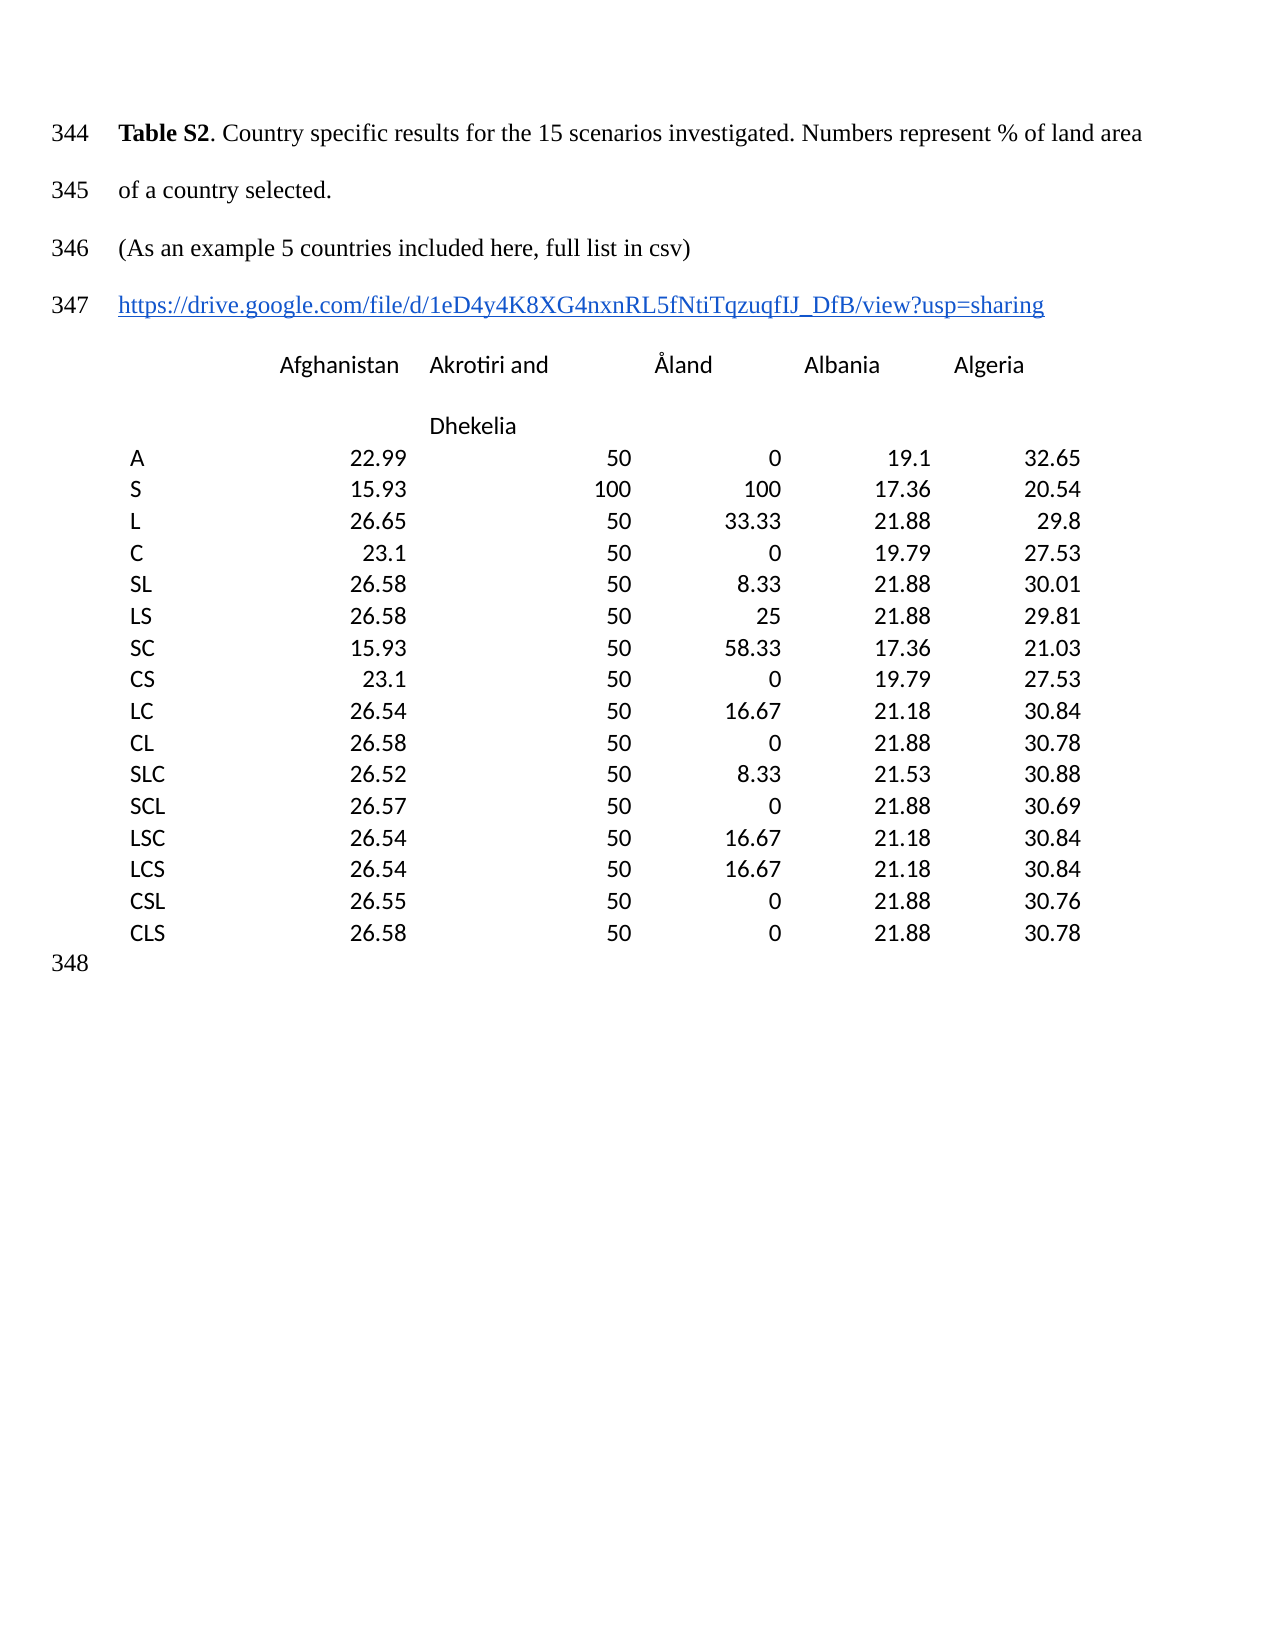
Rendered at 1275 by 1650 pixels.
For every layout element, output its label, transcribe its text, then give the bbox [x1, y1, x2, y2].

table_cell 0 [643, 537, 792, 567]
table_cell 50 [418, 917, 642, 947]
table_cell 58.33 [643, 632, 792, 662]
table_cell 26.54 [268, 695, 417, 726]
table_cell 26.52 [268, 759, 417, 789]
table_cell 27.53 [943, 537, 1092, 567]
table_cell 50 [418, 537, 642, 567]
table_cell 19.79 [793, 664, 942, 694]
table_cell CL [119, 727, 267, 757]
table_cell A [119, 442, 267, 472]
table_cell 8.33 [643, 569, 792, 599]
table_header [119, 349, 267, 441]
table_cell 30.01 [943, 569, 1092, 599]
table_cell 100 [418, 474, 642, 504]
table_header Åland [643, 349, 792, 441]
table_cell LSC [119, 822, 267, 852]
table_cell 0 [643, 917, 792, 947]
table_cell 50 [418, 854, 642, 884]
table_cell 50 [418, 505, 642, 536]
table_cell 26.54 [268, 822, 417, 852]
table_cell 20.54 [943, 474, 1092, 504]
table_cell 50 [418, 695, 642, 726]
table_cell 21.88 [793, 569, 942, 599]
table_cell 27.53 [943, 664, 1092, 694]
table_cell 21.18 [793, 854, 942, 884]
table_cell 23.1 [268, 664, 417, 694]
table_cell 50 [418, 632, 642, 662]
table_cell S [119, 474, 267, 504]
table_cell 50 [418, 885, 642, 916]
table_cell 30.78 [943, 727, 1092, 757]
table_cell 26.55 [268, 885, 417, 916]
table_cell CS [119, 664, 267, 694]
table_cell 26.65 [268, 505, 417, 536]
table_cell LC [119, 695, 267, 726]
table_cell 21.88 [793, 600, 942, 631]
text Table S2. Country specific results for the 15 scenarios investigated. Numbers represent % of land area of a country selected. (As an example 5 countries included here, full list in csv) https://drive.google.com/file/d/1eD4y4K8XG4nxnRL5fNtiTqzuqfIJ_DfB/view?usp=sharing [118, 118, 1157, 319]
table_cell 50 [418, 790, 642, 821]
table_header Albania [793, 349, 942, 441]
table_cell 16.67 [643, 695, 792, 726]
table_header Akrotiri and Dhekelia [418, 349, 642, 441]
table_cell 15.93 [268, 474, 417, 504]
table_cell 0 [643, 790, 792, 821]
table_cell 21.03 [943, 632, 1092, 662]
table_cell 50 [418, 664, 642, 694]
table_cell 26.58 [268, 917, 417, 947]
table_cell 30.88 [943, 759, 1092, 789]
table_cell 23.1 [268, 537, 417, 567]
table_cell 30.69 [943, 790, 1092, 821]
table_cell 100 [643, 474, 792, 504]
table_cell 30.84 [943, 695, 1092, 726]
table_cell 17.36 [793, 474, 942, 504]
table_cell 50 [418, 569, 642, 599]
table_cell 16.67 [643, 854, 792, 884]
table_cell C [119, 537, 267, 567]
table_cell 21.88 [793, 917, 942, 947]
table_cell 21.88 [793, 885, 942, 916]
table_header Algeria [943, 349, 1092, 441]
table_cell SL [119, 569, 267, 599]
table_cell SCL [119, 790, 267, 821]
table_cell 19.1 [793, 442, 942, 472]
table_cell L [119, 505, 267, 536]
table_cell 22.99 [268, 442, 417, 472]
table_cell 50 [418, 442, 642, 472]
table_cell 16.67 [643, 822, 792, 852]
table_cell CSL [119, 885, 267, 916]
table_cell SLC [119, 759, 267, 789]
table_cell 25 [643, 600, 792, 631]
table_cell 21.88 [793, 727, 942, 757]
table_cell 26.57 [268, 790, 417, 821]
table_cell 32.65 [943, 442, 1092, 472]
table_cell 26.58 [268, 727, 417, 757]
table_cell 15.93 [268, 632, 417, 662]
table_cell 26.54 [268, 854, 417, 884]
table_cell 17.36 [793, 632, 942, 662]
table_cell 30.84 [943, 822, 1092, 852]
table_cell 8.33 [643, 759, 792, 789]
table_cell 26.58 [268, 569, 417, 599]
table_cell 21.18 [793, 822, 942, 852]
table_cell 0 [643, 885, 792, 916]
table_cell 50 [418, 727, 642, 757]
table_cell 0 [643, 727, 792, 757]
table_cell 21.53 [793, 759, 942, 789]
table_cell 30.76 [943, 885, 1092, 916]
table_cell 50 [418, 759, 642, 789]
table_cell CLS [119, 917, 267, 947]
table_cell 26.58 [268, 600, 417, 631]
table_cell LCS [119, 854, 267, 884]
table_cell 30.84 [943, 854, 1092, 884]
table_cell 29.81 [943, 600, 1092, 631]
table_cell 19.79 [793, 537, 942, 567]
table_cell 29.8 [943, 505, 1092, 536]
table_cell 50 [418, 822, 642, 852]
table_cell 21.88 [793, 505, 942, 536]
table_cell LS [119, 600, 267, 631]
table_cell SC [119, 632, 267, 662]
table_cell 30.78 [943, 917, 1092, 947]
table_cell 33.33 [643, 505, 792, 536]
table_cell 21.18 [793, 695, 942, 726]
table_cell 21.88 [793, 790, 942, 821]
table_cell 0 [643, 442, 792, 472]
table_cell 50 [418, 600, 642, 631]
table_cell 0 [643, 664, 792, 694]
table_header Afghanistan [268, 349, 417, 441]
